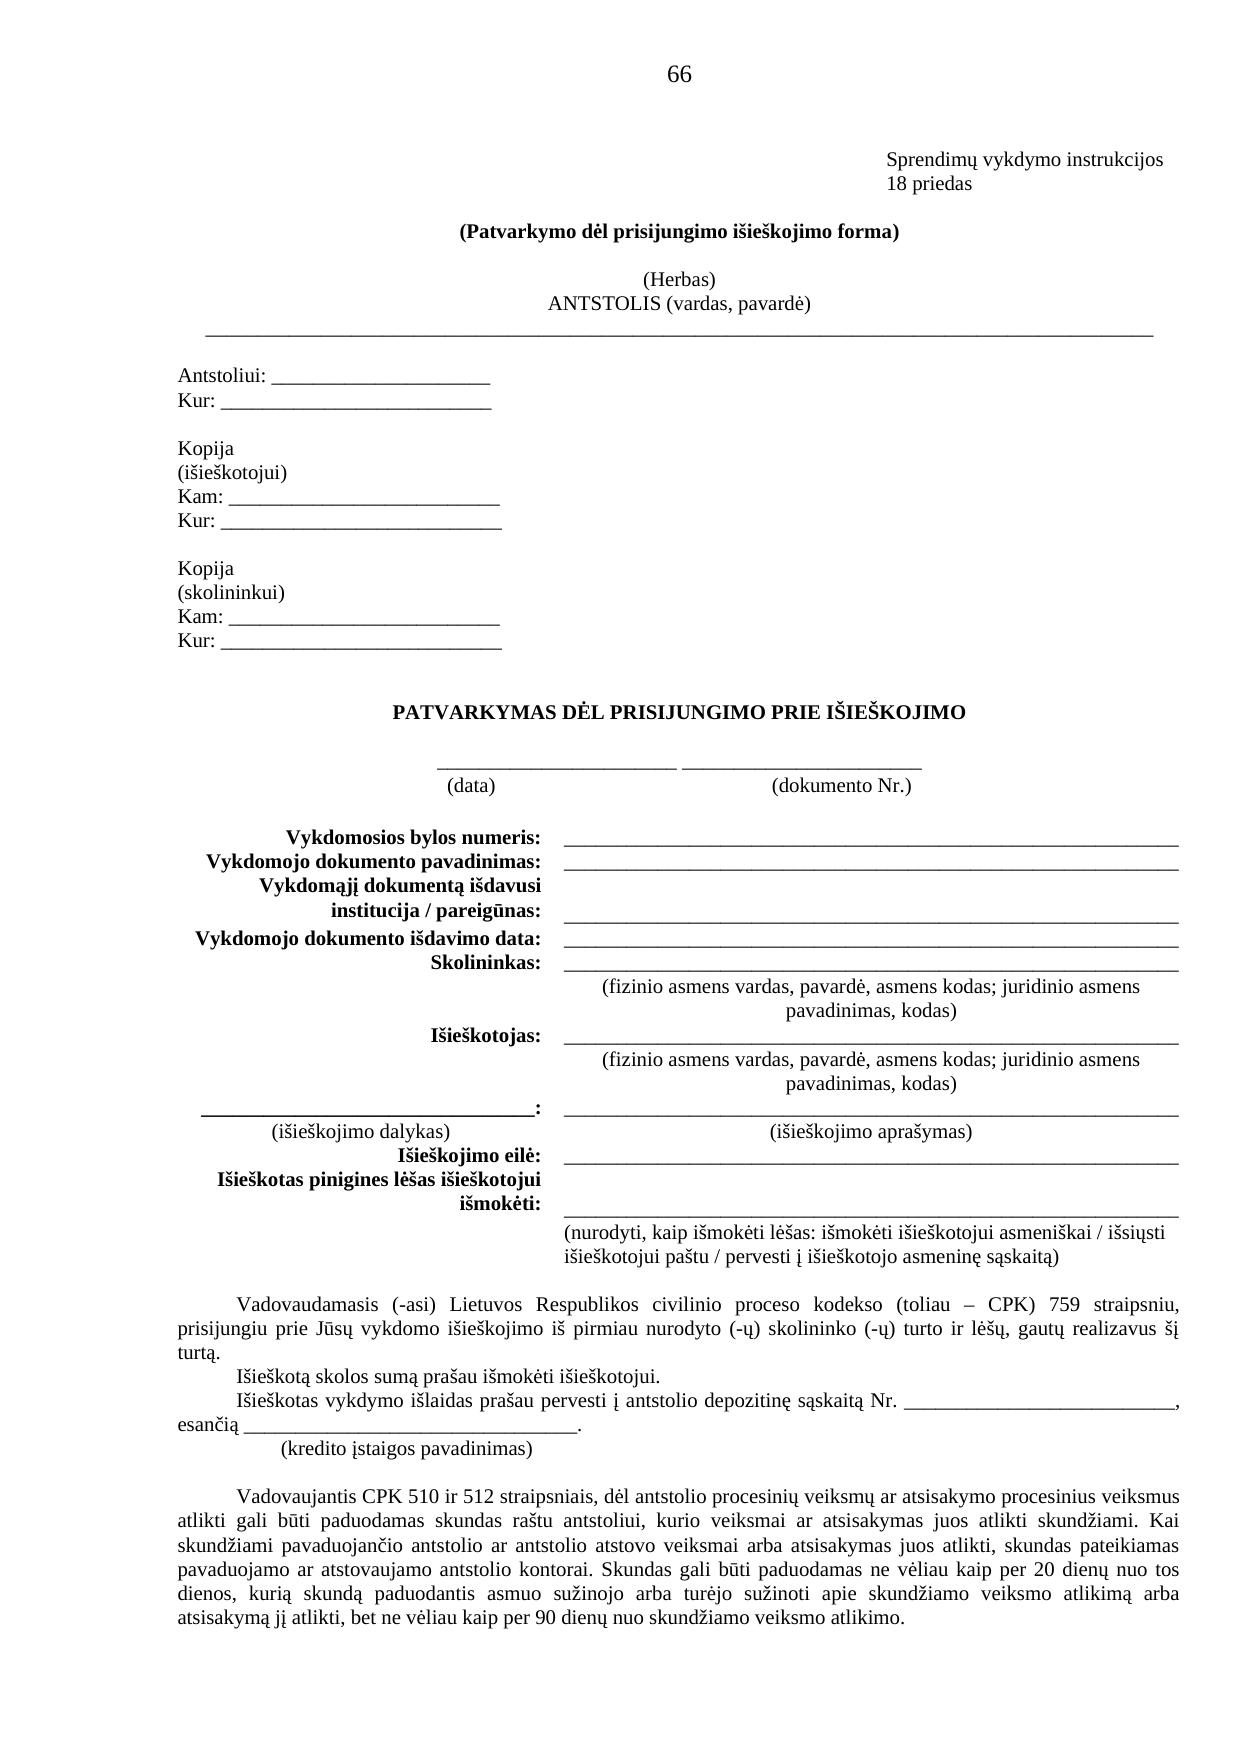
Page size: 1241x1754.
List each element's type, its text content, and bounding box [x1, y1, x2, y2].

text Vadovaudamasis (-asi) Lietuvos Respublikos civilinio proceso kodekso (toliau – CPK) 759 straipsniu, prisijungiu prie Jūsų vykdomo išieškojimo iš pirmiau nurodyto (-ų) skolininko (-ų) turto ir lėšų, gautų realizavus šį turtą. [177, 1292, 1181, 1364]
text ___________________________________________________________________________________________ [177, 315, 1181, 339]
table_cell Vykdomąjį dokumentą išdavusi institucija / pareigūnas: [169, 874, 553, 926]
text Išieškotą skolos sumą prašau išmokėti išieškotojui. [177, 1364, 1181, 1388]
table_cell ___________________________________________________________ (fizinio asmens vardas, pavardė, asmens kodas; juridinio asmens pavadinimas, kodas) [553, 950, 1190, 1022]
table_cell Išieškotojas: [169, 1023, 553, 1095]
table_cell ___________________________________________________________ [553, 874, 1190, 926]
table_cell Vykdomojo dokumento pavadinimas: [169, 849, 553, 873]
table_cell Skolininkas: [169, 950, 553, 1022]
text Kopija [177, 436, 1181, 460]
text patvarkymas dėl prisijungimo prie išieškojimo [177, 700, 1181, 724]
table_cell ___________________________________________________________ (fizinio asmens vardas, pavardė, asmens kodas; juridinio asmens pavadinimas, kodas) [553, 1023, 1190, 1095]
text (data) (dokumento Nr.) [177, 772, 1181, 797]
text Kur: ___________________________ [177, 508, 1181, 532]
text (skolininkui) [177, 580, 1181, 604]
text Vadovaujantis CPK 510 ir 512 straipsniais, dėl antstolio procesinių veiksmų ar atsisakymo procesinius veiksmus atlikti gali būti paduodamas skundas raštu antstoliui, kurio veiksmai ar atsisakymas juos atlikti skundžiami. Kai skundžiami pavaduojančio antstolio ar antstolio atstovo veiksmai arba atsisakymas juos atlikti, skundas pateikiamas pavaduojamo ar atstovaujamo antstolio kontorai. Skundas gali būti paduodamas ne vėliau kaip per 20 dienų nuo tos dienos, kurią skundą paduodantis asmuo sužinojo arba turėjo sužinoti apie skundžiamo veiksmo atlikimą arba atsisakymą jį atlikti, bet ne vėliau kaip per 90 dienų nuo skundžiamo veiksmo atlikimo. [177, 1484, 1181, 1629]
table_cell Vykdomojo dokumento išdavimo data: [169, 926, 553, 950]
text ANTSTOLIS (vardas, pavardė) [177, 291, 1181, 315]
text (Herbas) [177, 267, 1181, 291]
table_cell ___________________________________________________________ [553, 926, 1190, 950]
text Kopija [177, 556, 1181, 580]
text Kam: __________________________ [177, 604, 1181, 628]
text (išieškotojui) [177, 460, 1181, 484]
text Išieškotas vykdymo išlaidas prašau pervesti į antstolio depozitinę sąskaitą Nr. __________________________, esančią ________________________________. [177, 1388, 1181, 1436]
table_cell ___________________________________________________________ [553, 849, 1190, 873]
text Sprendimų vykdymo instrukcijos [177, 147, 1181, 171]
text _______________________ _______________________ [177, 748, 1181, 772]
text 18 priedas [177, 171, 1181, 195]
text Antstoliui: _____________________ [177, 363, 1181, 387]
table_cell Išieškotas pinigines lėšas išieškotojui išmokėti: [169, 1167, 553, 1268]
table_cell ___________________________________________________________ (nurodyti, kaip išmokėti lėšas: išmokėti išieškotojui asmeniškai / išsiųsti išieškotojui paštu / pervesti į išieškotojo asmeninę sąskaitą) [553, 1167, 1190, 1268]
table_header Vykdomosios bylos numeris: [169, 825, 553, 849]
text Kam: __________________________ [177, 484, 1181, 508]
table_cell ___________________________________________________________ [553, 1143, 1190, 1167]
text (kredito įstaigos pavadinimas) [177, 1436, 1181, 1460]
text Kur: ___________________________ [177, 628, 1181, 652]
table_header ___________________________________________________________ [553, 825, 1190, 849]
table_cell ________________________________: (išieškojimo dalykas) [169, 1095, 553, 1143]
table_cell ___________________________________________________________ (išieškojimo aprašymas) [553, 1095, 1190, 1143]
text (Patvarkymo dėl prisijungimo išieškojimo forma) [177, 219, 1181, 243]
table_cell Išieškojimo eilė: [169, 1143, 553, 1167]
text Kur: __________________________ [177, 387, 1181, 412]
